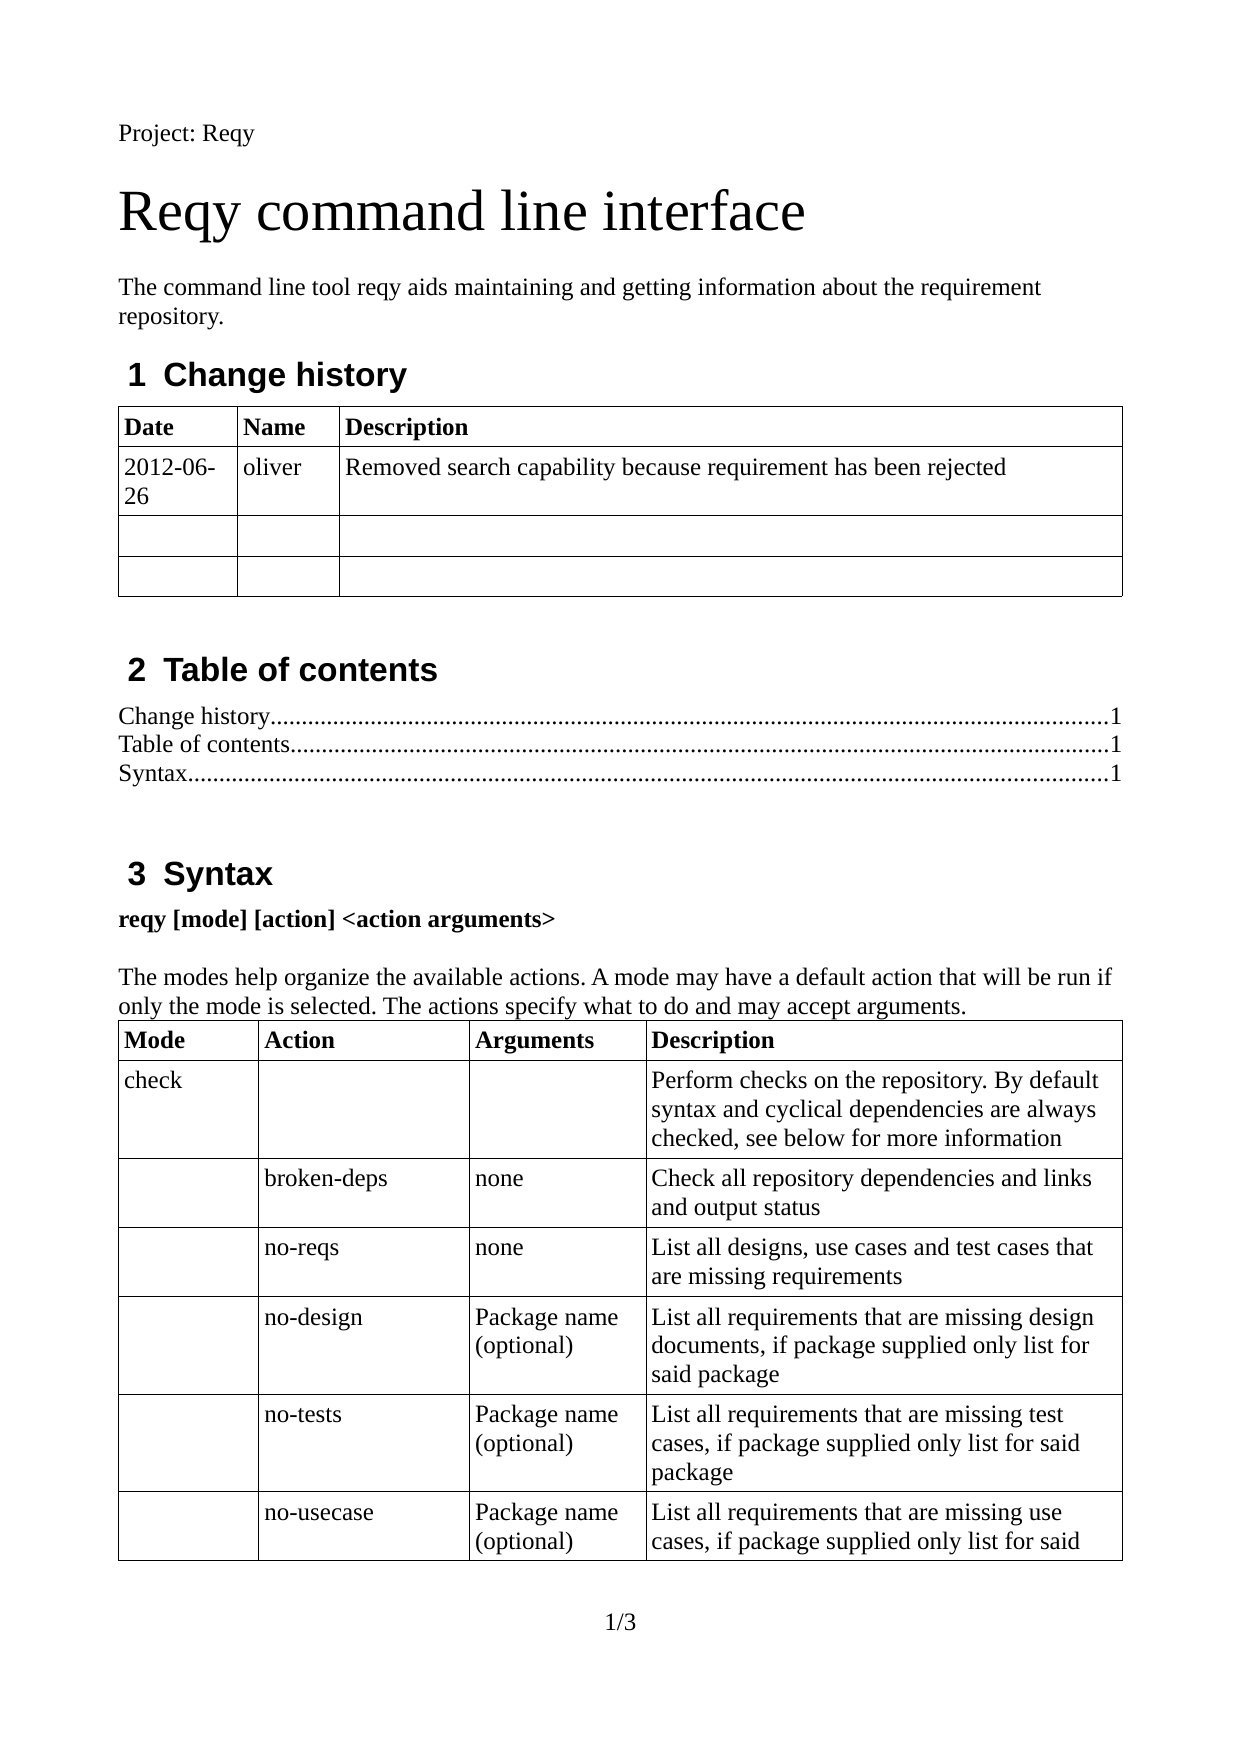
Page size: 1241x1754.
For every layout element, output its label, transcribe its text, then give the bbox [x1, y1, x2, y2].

table_cell Package name (optional) [470, 1492, 646, 1560]
text Change history 1 [118, 701, 1122, 729]
table_header Description [340, 407, 1122, 446]
subtitle Table of contents [118, 650, 1122, 688]
table_cell no-usecase [259, 1492, 469, 1560]
table_cell List all requirements that are missing use cases, if package supplied only list for said [647, 1492, 1122, 1560]
table_cell Check all repository dependencies and links and output status [647, 1159, 1122, 1227]
table_header Mode [119, 1021, 258, 1060]
table_cell no-reqs [259, 1228, 469, 1296]
table_cell [259, 1061, 469, 1158]
table_cell [340, 557, 1122, 596]
table_cell [119, 1297, 258, 1393]
table_cell [238, 516, 339, 556]
table_cell List all requirements that are missing design documents, if package supplied only list for said package [647, 1297, 1122, 1393]
table_header Date [119, 407, 237, 446]
table_cell [340, 516, 1122, 556]
table_cell [119, 516, 237, 556]
table_cell Package name (optional) [470, 1297, 646, 1393]
table_cell none [470, 1159, 646, 1227]
table_cell oliver [238, 447, 339, 515]
text The command line tool reqy aids maintaining and getting information about the requirement repository. [118, 272, 1122, 330]
table_cell [238, 557, 339, 596]
table_cell [119, 1492, 258, 1560]
table_cell broken-deps [259, 1159, 469, 1227]
table_cell [119, 557, 237, 596]
table_cell [119, 1159, 258, 1227]
table_cell [119, 1395, 258, 1491]
table_header Name [238, 407, 339, 446]
text Reqy command line interface [118, 176, 1122, 243]
subtitle Syntax [118, 853, 1122, 892]
table_cell [119, 1228, 258, 1296]
table_header Description [647, 1021, 1122, 1060]
table_cell 2012-06-26 [119, 447, 237, 515]
table_cell no-tests [259, 1395, 469, 1491]
table_cell Perform checks on the repository. By default syntax and cyclical dependencies are always checked, see below for more information [647, 1061, 1122, 1158]
table_cell [470, 1061, 646, 1158]
table_cell Package name (optional) [470, 1395, 646, 1491]
table_cell no-design [259, 1297, 469, 1393]
text Table of contents 1 [118, 729, 1122, 758]
table_header Arguments [470, 1021, 646, 1060]
table_cell List all designs, use cases and test cases that are missing requirements [647, 1228, 1122, 1296]
text The modes help organize the available actions. A mode may have a default action that will be run if only the mode is selected. The actions specify what to do and may accept arguments. [118, 962, 1122, 1019]
table_cell check [119, 1061, 258, 1158]
table_cell Removed search capability because requirement has been rejected [340, 447, 1122, 515]
text reqy [mode] [action] <action arguments> [118, 904, 1122, 933]
table_cell List all requirements that are missing test cases, if package supplied only list for said package [647, 1395, 1122, 1491]
table_cell none [470, 1228, 646, 1296]
subtitle Change history [118, 355, 1122, 393]
table_header Action [259, 1021, 469, 1060]
text Syntax 1 [118, 758, 1122, 787]
